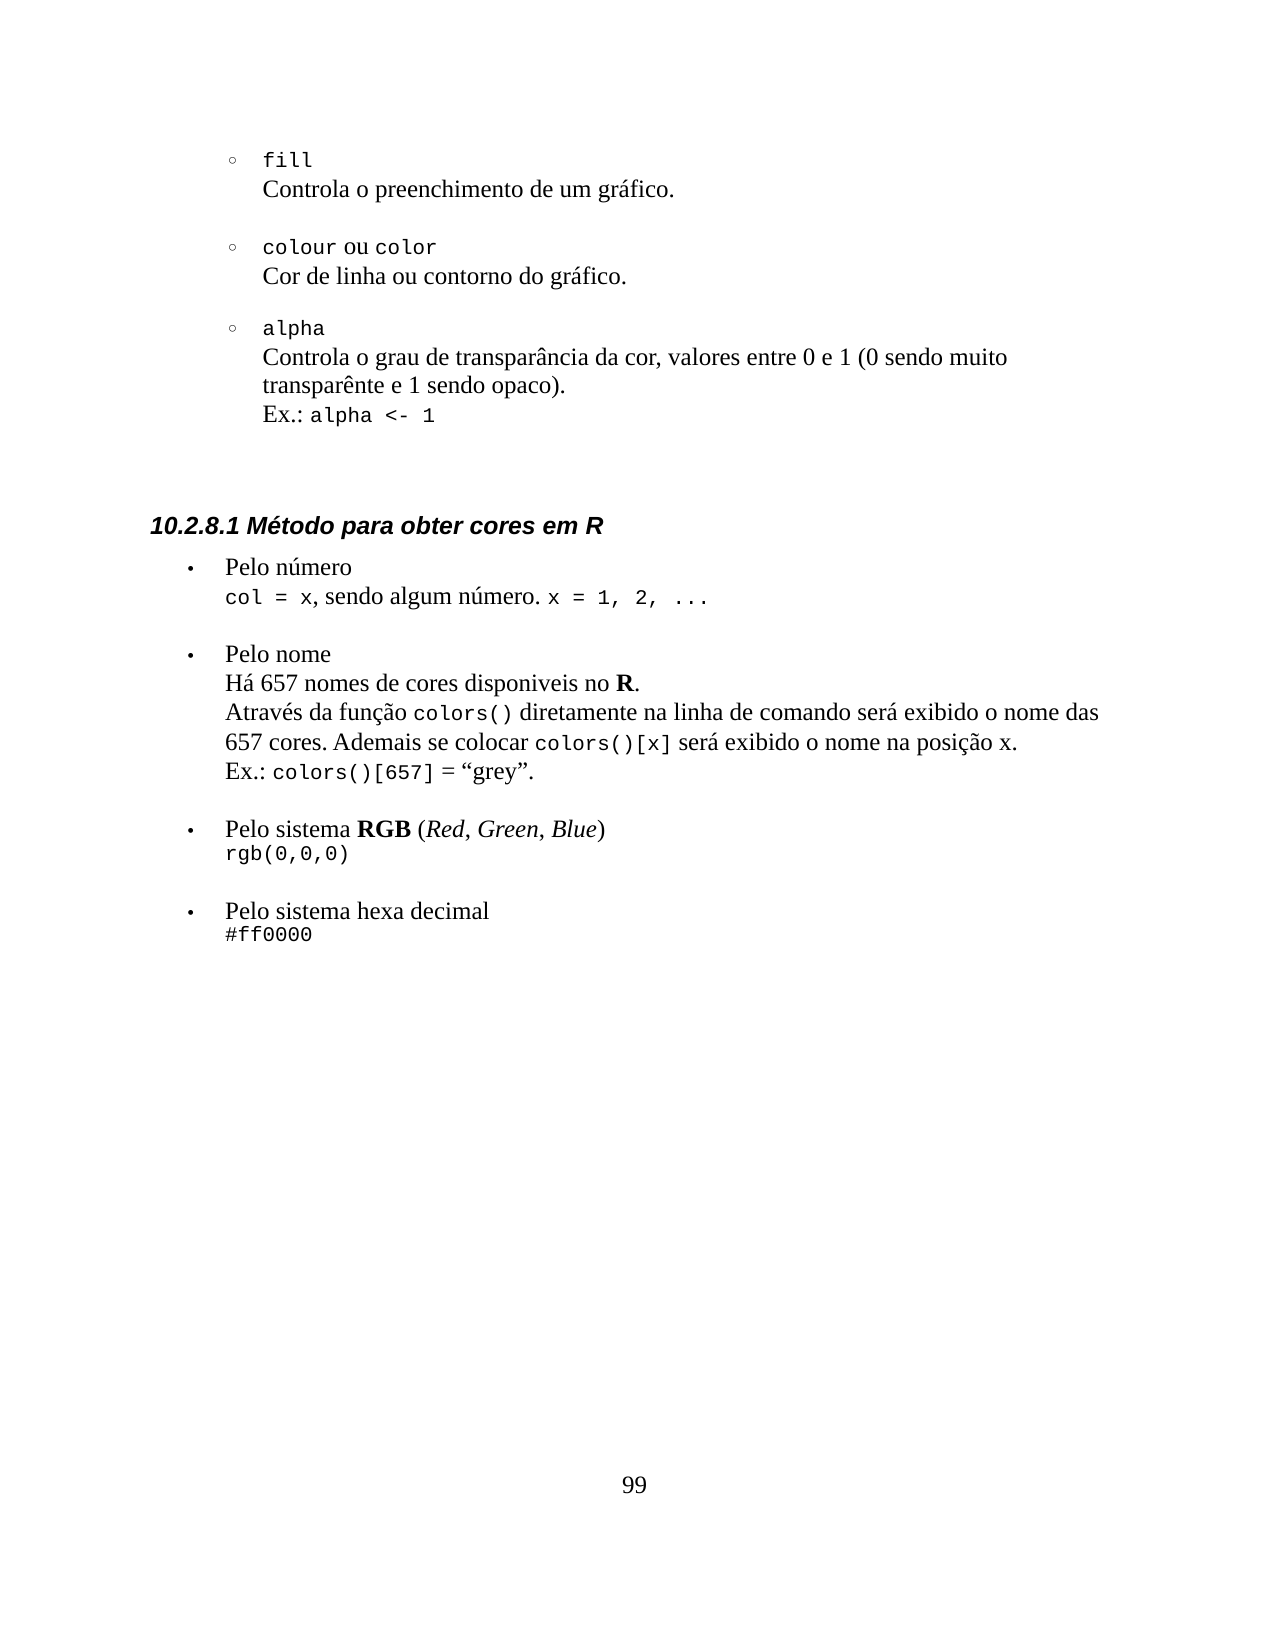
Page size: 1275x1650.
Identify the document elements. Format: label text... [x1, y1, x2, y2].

list Pelo sistema hexa decimal #ff0000 [187, 896, 1125, 977]
list fill Controla o preenchimento de um gráfico. [225, 150, 1125, 231]
list colour ou color Cor de linha ou contorno do gráfico. [225, 231, 1125, 318]
list Pelo nome Há 657 nomes de cores disponiveis no R. Através da função colors() diretamente na linha de comando será exibido o nome das 657 cores. Ademais se colocar colors()[x] será exibido o nome na posição x. Ex.: colors()[657] = “grey”. [187, 639, 1125, 814]
list Pelo número col = x, sendo algum número. x = 1, 2, ... [187, 552, 1125, 639]
subtitle 10.2.8.1 Método para obter cores em R [150, 511, 1125, 540]
list Pelo sistema RGB (Red, Green, Blue) rgb(0,0,0) [187, 814, 1125, 896]
list alpha Controla o grau de transparância da cor, valores entre 0 e 1 (0 sendo muito transparênte e 1 sendo opaco). Ex.: alpha <- 1 [225, 318, 1125, 458]
